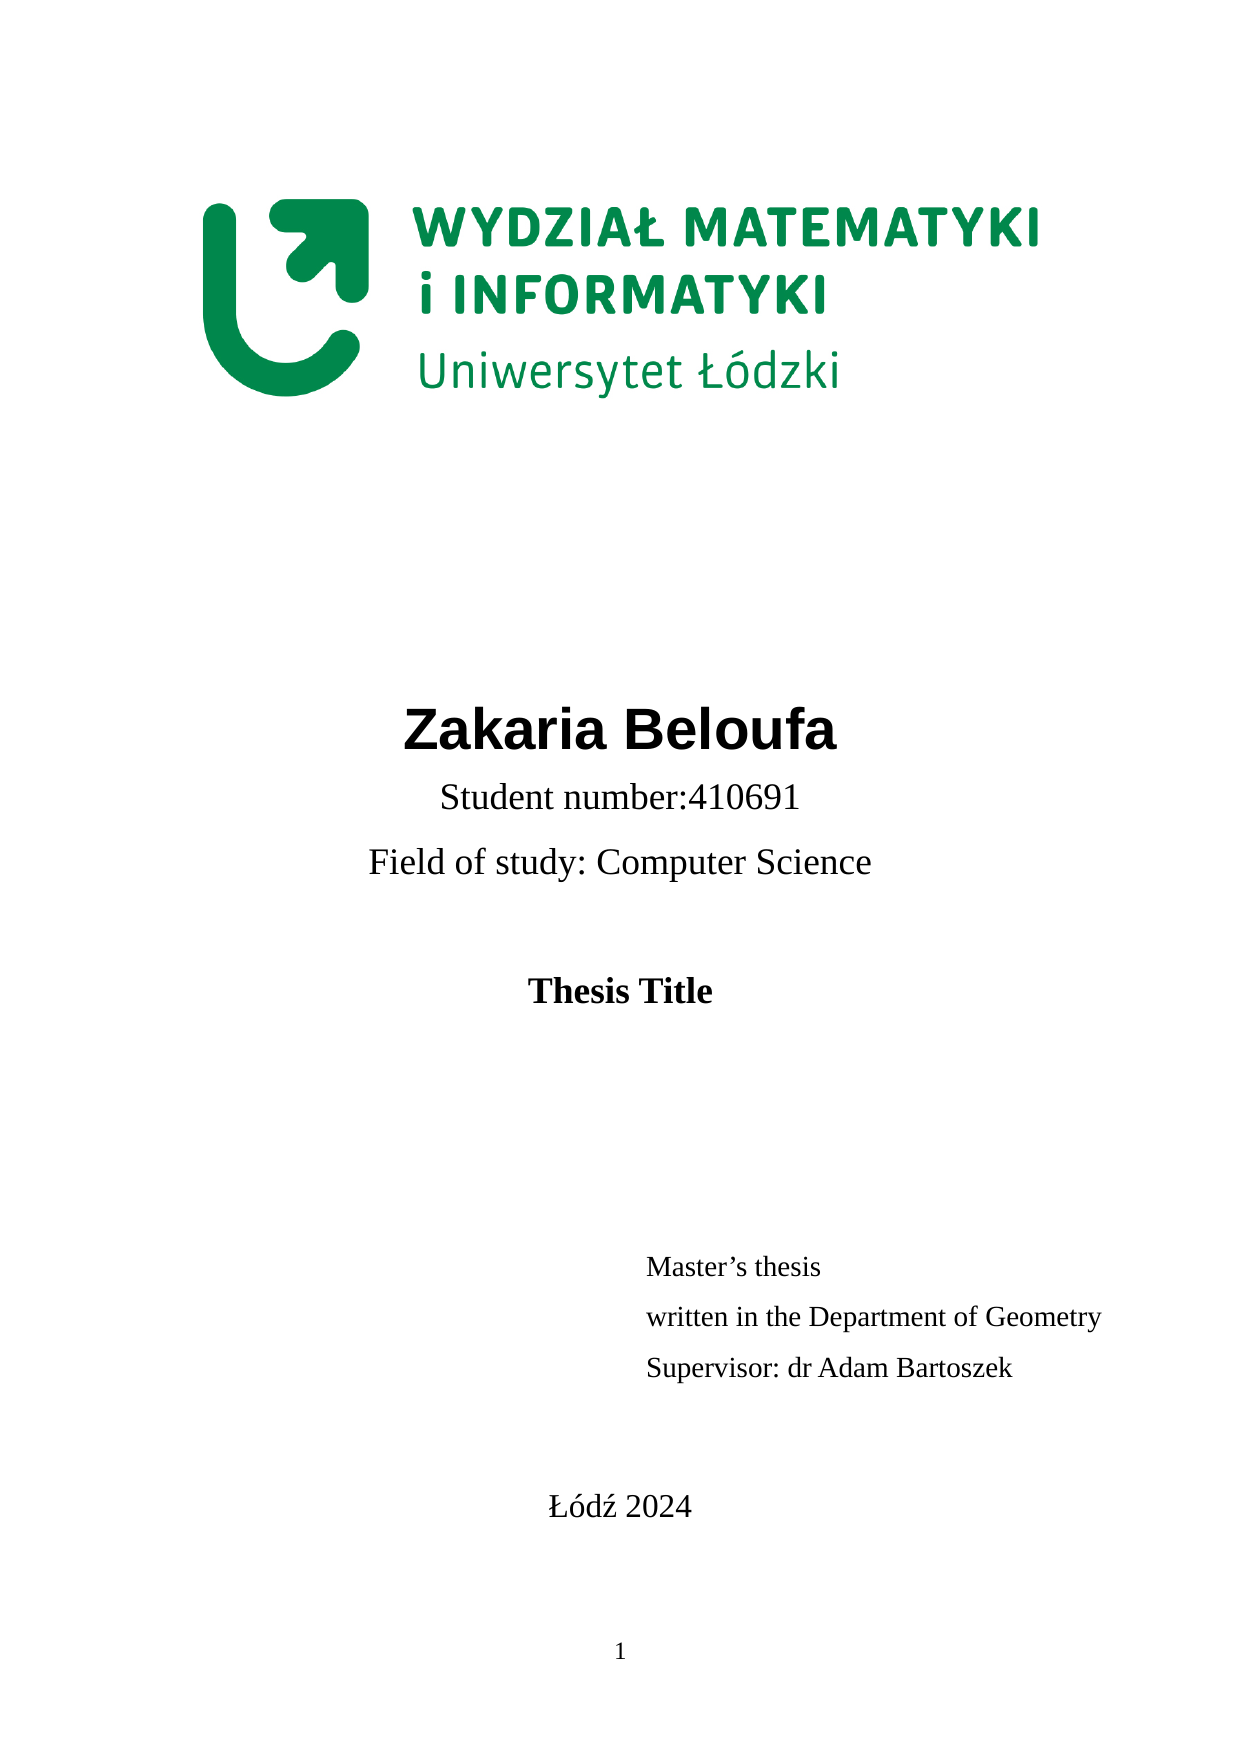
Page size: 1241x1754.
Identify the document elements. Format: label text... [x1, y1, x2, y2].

text Thesis Title [118, 969, 1122, 1012]
text Student number:410691 [118, 775, 1122, 818]
text Field of study: Computer Science [118, 839, 1122, 882]
title Zakaria Beloufa [118, 695, 1122, 762]
table_header Master’s thesis written in the Department of Geometry Supervisor: dr Adam Bartoszek [635, 1249, 1122, 1400]
text Łódź 2024 [118, 1486, 1122, 1524]
picture [100, 95, 1140, 499]
